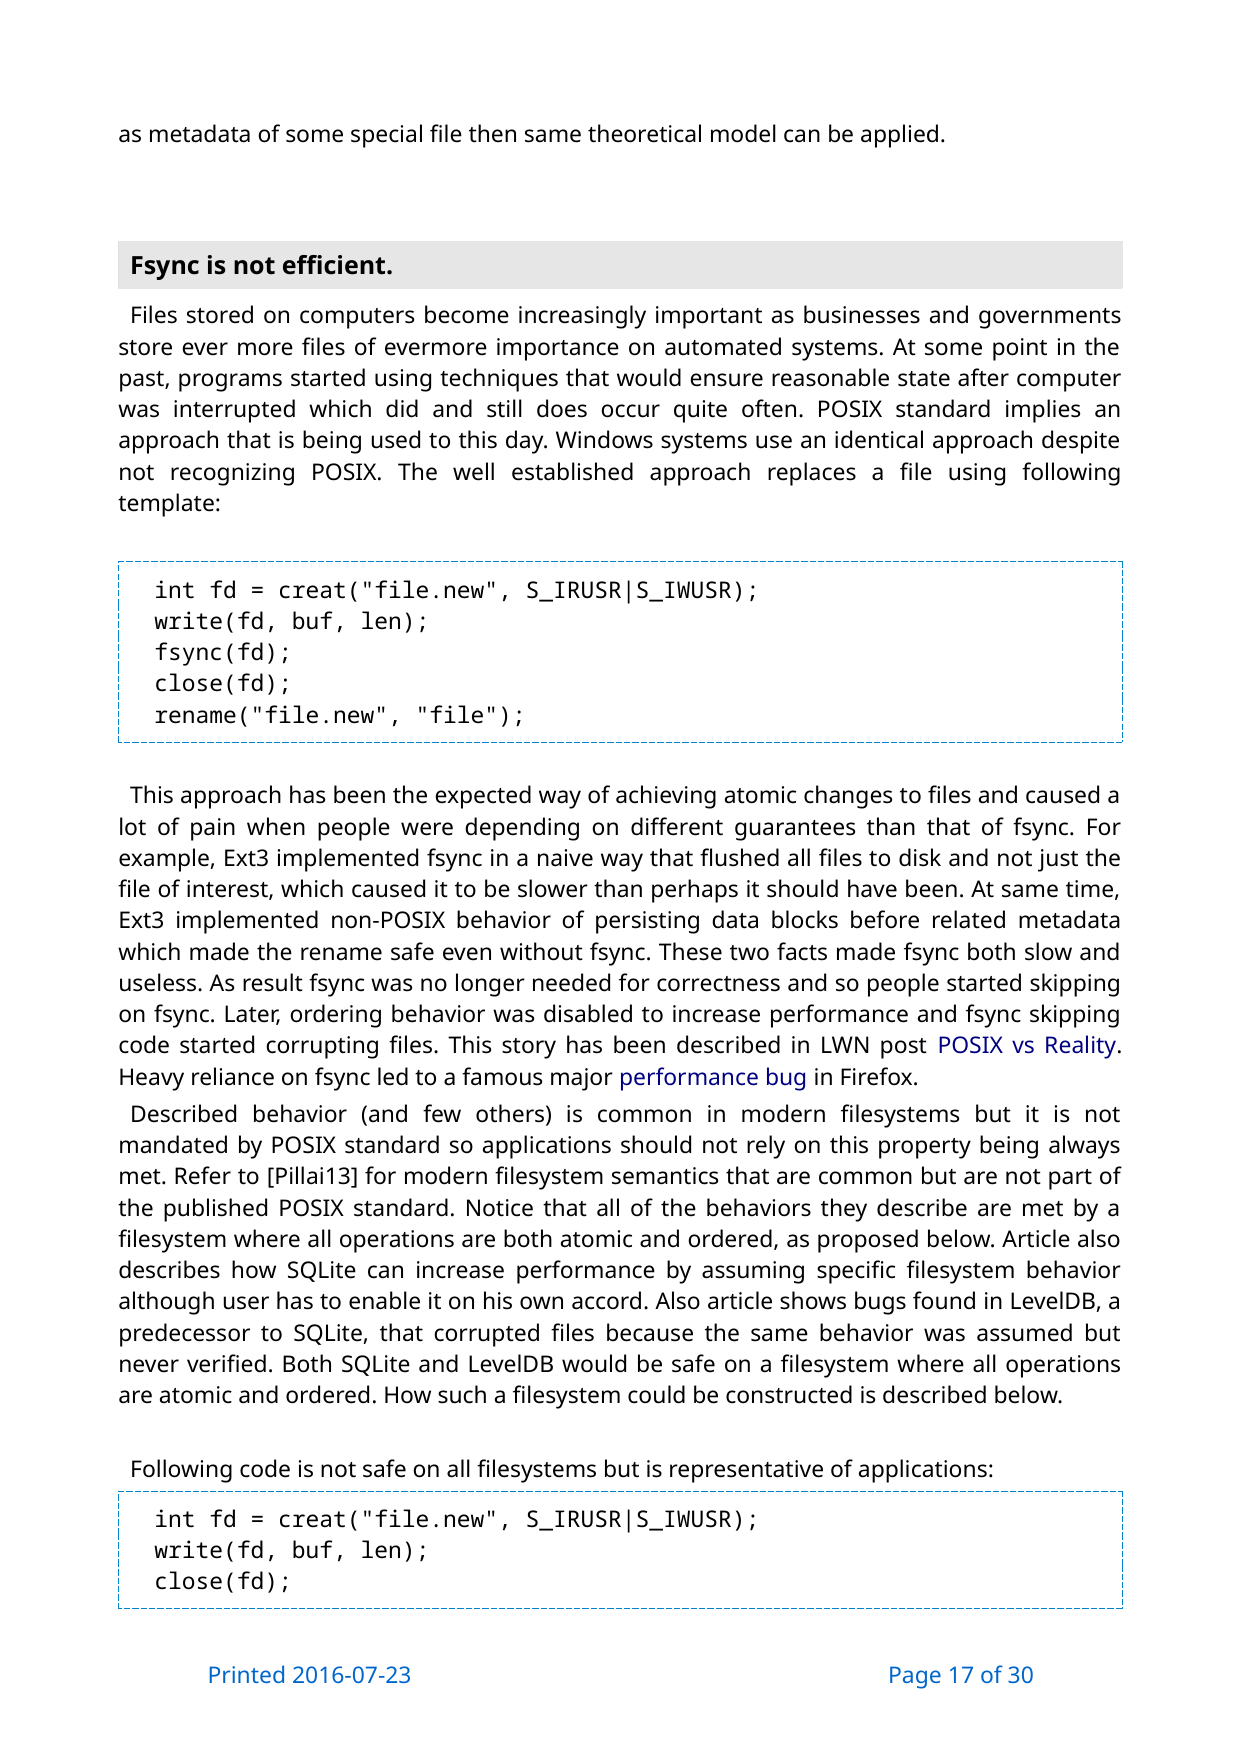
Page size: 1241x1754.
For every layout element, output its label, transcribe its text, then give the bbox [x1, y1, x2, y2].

text This approach has been the expected way of achieving atomic changes to files and caused a lot of pain when people were depending on different guarantees than that of fsync. For example, Ext3 implemented fsync in a naive way that flushed all files to disk and not just the file of interest, which caused it to be slower than perhaps it should have been. At same time, Ext3 implemented non-POSIX behavior of persisting data blocks before related metadata which made the rename safe even without fsync. These two facts made fsync both slow and useless. As result fsync was no longer needed for correctness and so people started skipping on fsync. Later, ordering behavior was disabled to increase performance and fsync skipping code started corrupting files. This story has been described in LWN post POSIX vs Reality. Heavy reliance on fsync led to a famous major performance bug in Firefox. [118, 779, 1122, 1092]
text as metadata of some special file then same theoretical model can be applied. [118, 118, 1122, 149]
text Described behavior (and few others) is common in modern filesystems but it is not mandated by POSIX standard so applications should not rely on this property being always met. Refer to [Pillai13] for modern filesystem semantics that are common but are not part of the published POSIX standard. Notice that all of the behaviors they describe are met by a filesystem where all operations are both atomic and ordered, as proposed below. Article also describes how SQLite can increase performance by assuming specific filesystem behavior although user has to enable it on his own accord. Also article shows bugs found in LevelDB, a predecessor to SQLite, that corrupted files because the same behavior was assumed but never verified. Both SQLite and LevelDB would be safe on a filesystem where all operations are atomic and ordered. How such a filesystem could be constructed is described below. [118, 1098, 1122, 1410]
text write(fd, buf, len); [118, 592, 1122, 624]
text fsync(fd); [118, 624, 1122, 655]
text write(fd, buf, len); [118, 1522, 1122, 1553]
text int fd = creat("file.new", S_IRUSR|S_IWUSR); [118, 1491, 1122, 1522]
text close(fd); [118, 1553, 1122, 1609]
text rename("file.new", "file"); [118, 686, 1122, 742]
text int fd = creat("file.new", S_IRUSR|S_IWUSR); [118, 561, 1122, 592]
text Files stored on computers become increasingly important as businesses and governments store ever more files of evermore importance on automated systems. At some point in the past, programs started using techniques that would ensure reasonable state after computer was interrupted which did and still does occur quite often. POSIX standard implies an approach that is being used to this day. Windows systems use an identical approach despite not recognizing POSIX. The well established approach replaces a file using following template: [118, 299, 1122, 518]
subtitle Fsync is not efficient. [119, 242, 1122, 288]
text close(fd); [118, 655, 1122, 686]
text Following code is not safe on all filesystems but is representative of applications: [118, 1453, 1122, 1484]
